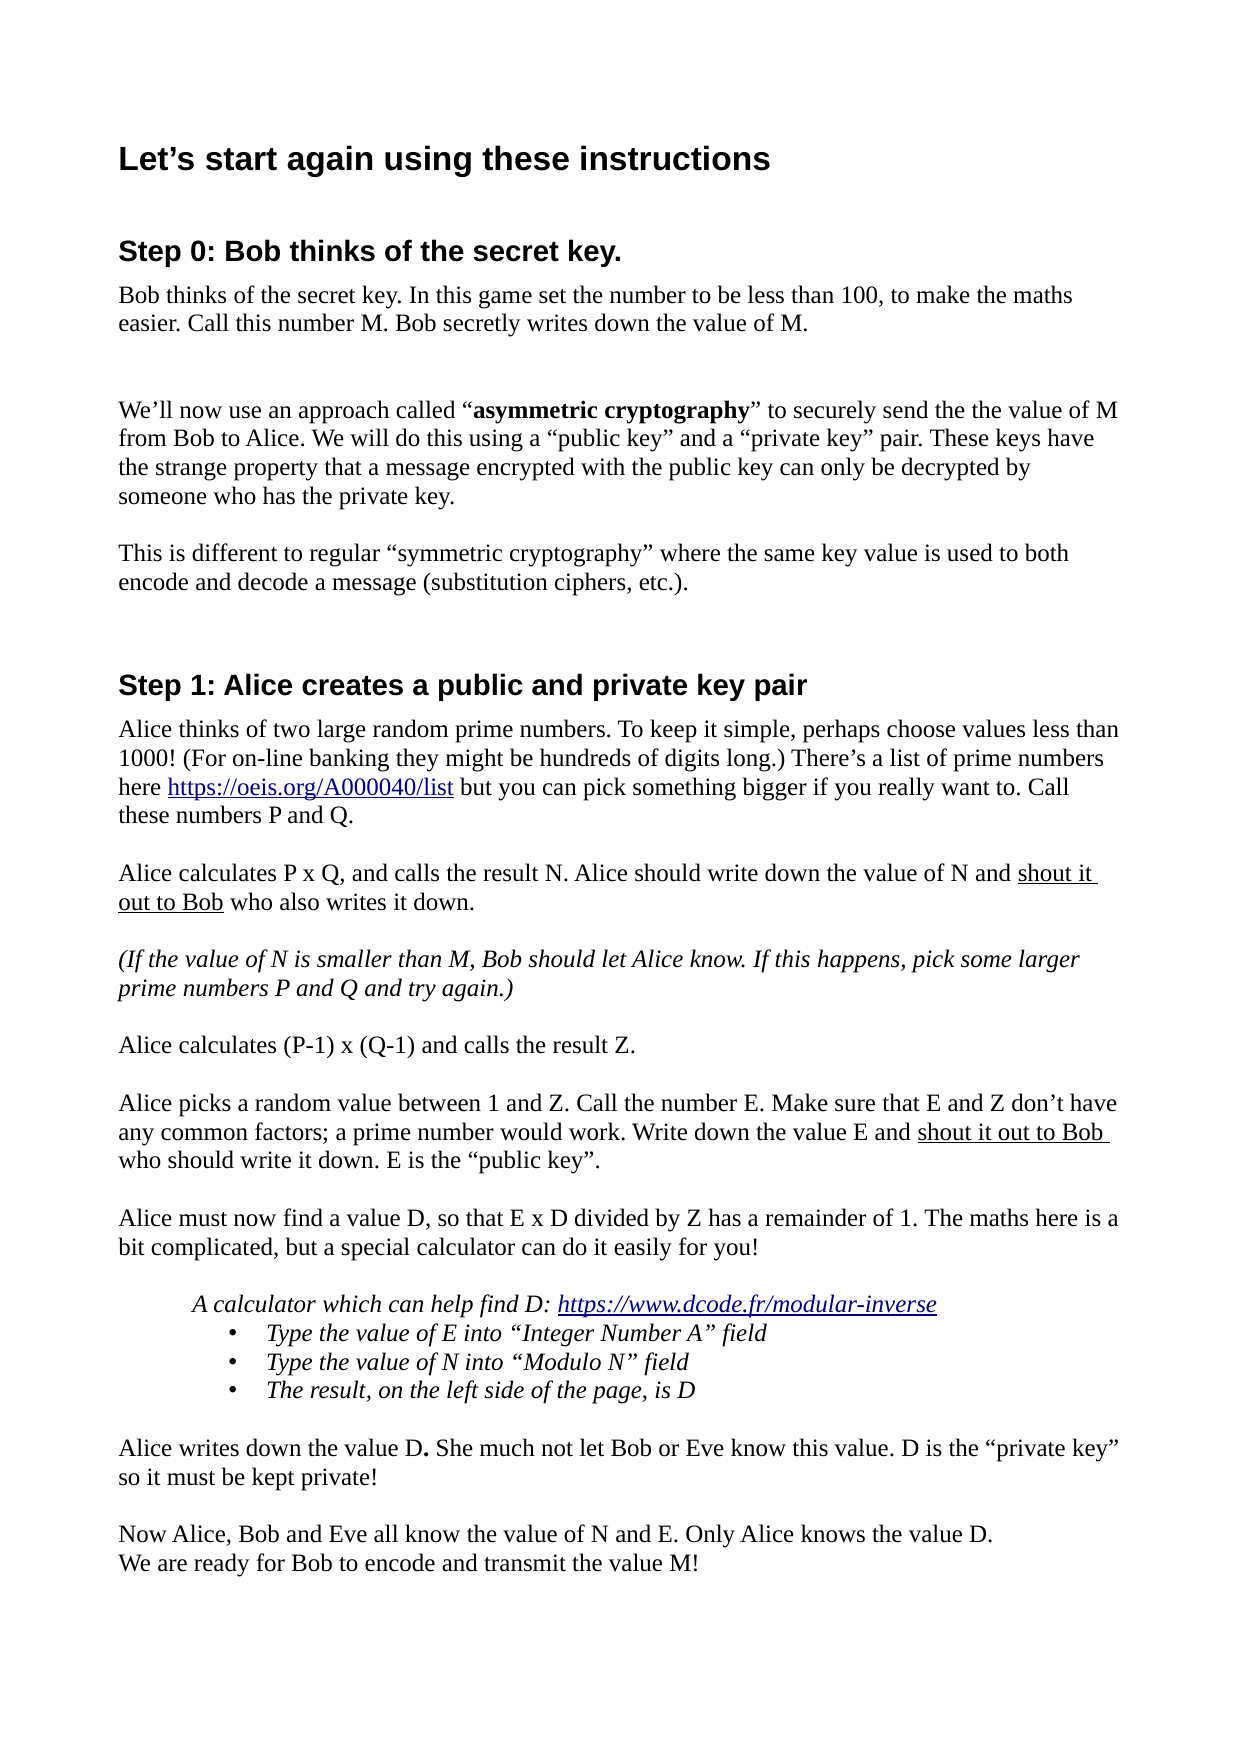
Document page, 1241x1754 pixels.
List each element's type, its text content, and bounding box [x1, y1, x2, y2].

list Type the value of E into “Integer Number A” field [228, 1318, 1122, 1347]
text Alice calculates (P-1) x (Q-1) and calls the result Z. [118, 1031, 1122, 1059]
subtitle Let’s start again using these instructions [118, 139, 1122, 178]
list Type the value of N into “Modulo N” field [228, 1347, 1122, 1376]
text Alice must now find a value D, so that E x D divided by Z has a remainder of 1. The maths here is a bit complicated, but a special calculator can do it easily for you! [118, 1203, 1122, 1261]
text Alice calculates P x Q, and calls the result N. Alice should write down the value of N and shout it out to Bob who also writes it down. [118, 858, 1122, 916]
text (If the value of N is smaller than M, Bob should let Alice know. If this happens, pick some larger prime numbers P and Q and try again.) [118, 944, 1122, 1002]
text Alice thinks of two large random prime numbers. To keep it simple, perhaps choose values less than 1000! (For on-line banking they might be hundreds of digits long.) There’s a list of prime numbers here https://oeis.org/A000040/list but you can pick something bigger if you really want to. Call these numbers P and Q. [118, 714, 1122, 829]
text A calculator which can help find D: https://www.dcode.fr/modular-inverse [192, 1289, 1122, 1318]
text Alice writes down the value D. She much not let Bob or Eve know this value. D is the “private key” so it must be kept private! [118, 1433, 1122, 1491]
text We are ready for Bob to encode and transmit the value M! [118, 1548, 1122, 1577]
subtitle Step 1: Alice creates a public and private key pair [118, 668, 1122, 702]
list The result, on the left side of the page, is D [228, 1376, 1122, 1404]
text Bob thinks of the secret key. In this game set the number to be less than 100, to make the maths easier. Call this number M. Bob secretly writes down the value of M. [118, 280, 1122, 337]
text Alice picks a random value between 1 and Z. Call the number E. Make sure that E and Z don’t have any common factors; a prime number would work. Write down the value E and shout it out to Bob who should write it down. E is the “public key”. [118, 1088, 1122, 1174]
subtitle Step 0: Bob thinks of the secret key. [118, 233, 1122, 267]
text Now Alice, Bob and Eve all know the value of N and E. Only Alice knows the value D. [118, 1519, 1122, 1548]
text This is different to regular “symmetric cryptography” where the same key value is used to both encode and decode a message (substitution ciphers, etc.). [118, 538, 1122, 596]
text We’ll now use an approach called “asymmetric cryptography” to securely send the the value of M from Bob to Alice. We will do this using a “public key” and a “private key” pair. These keys have the strange property that a message encrypted with the public key can only be decrypted by someone who has the private key. [118, 395, 1122, 510]
